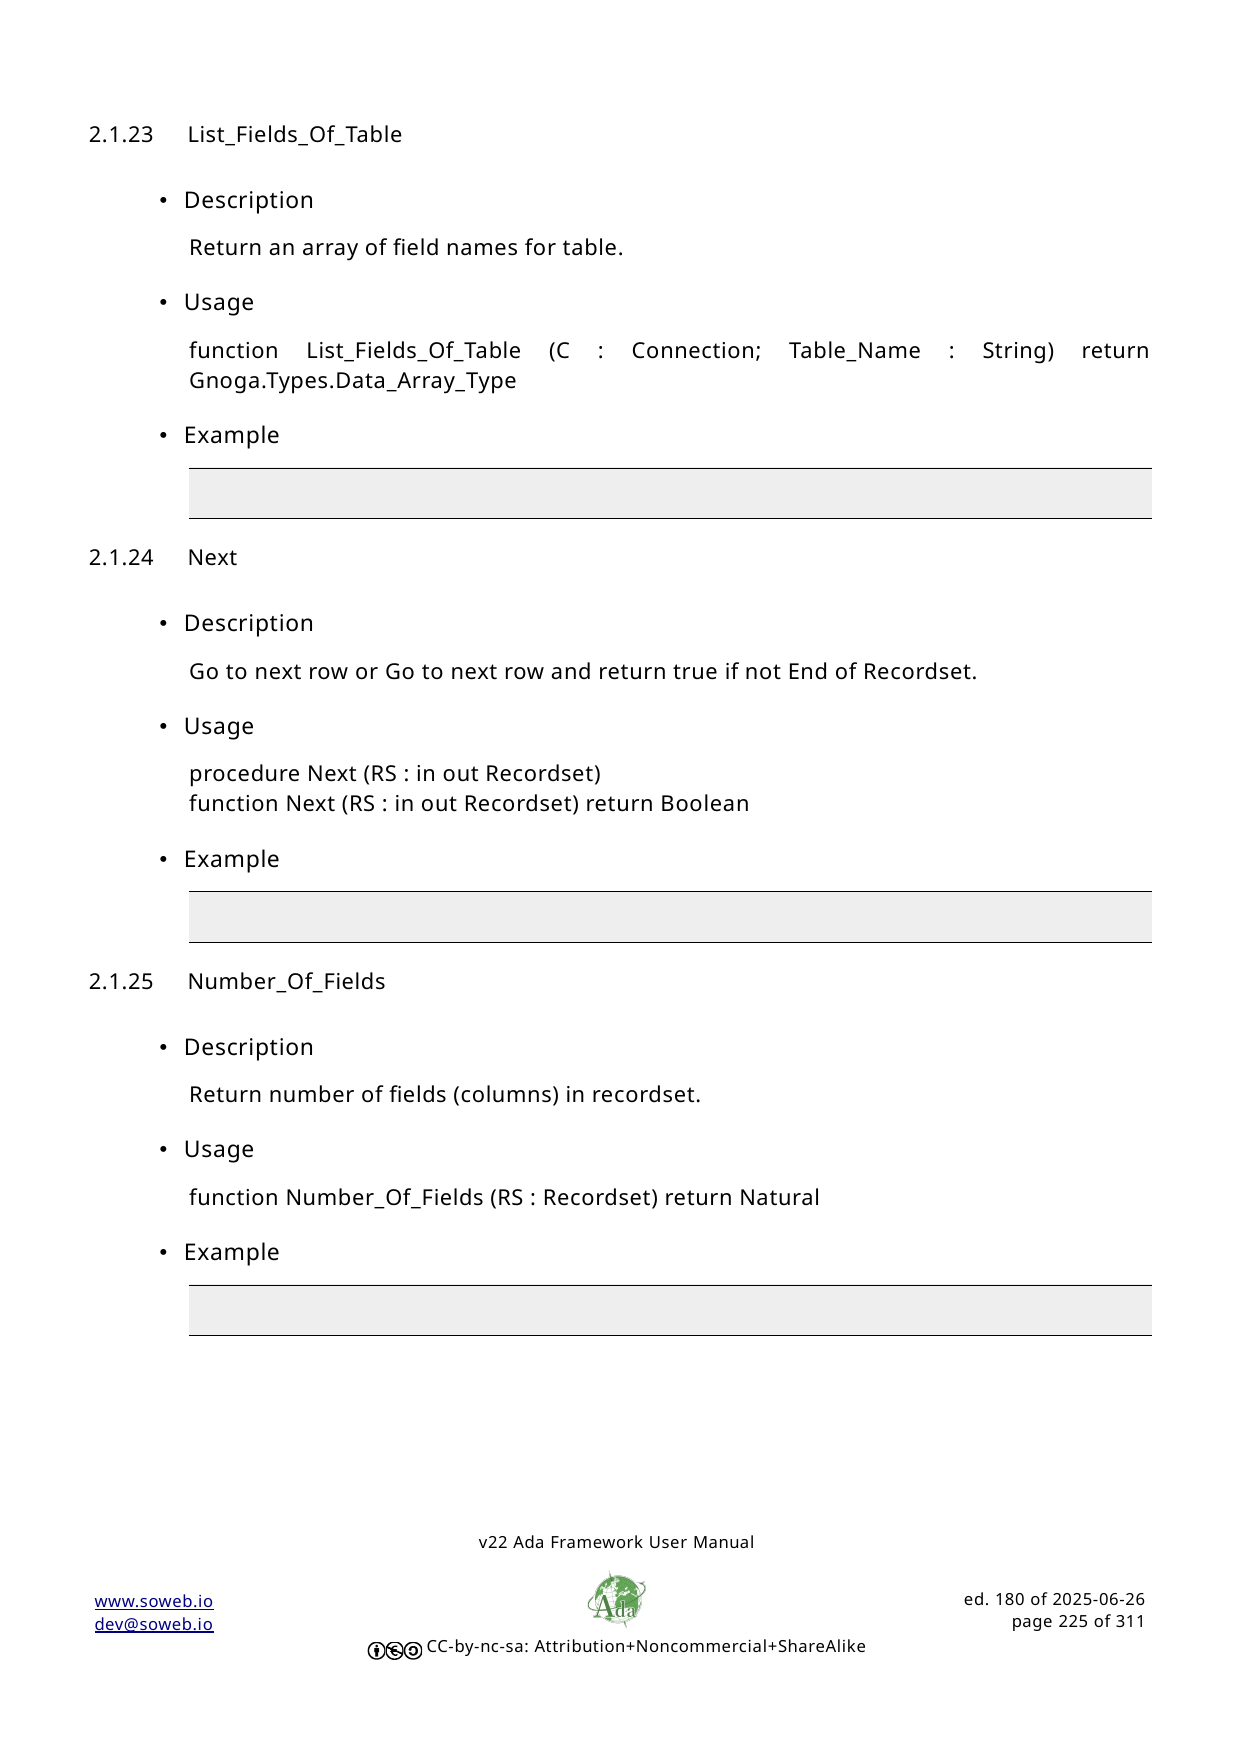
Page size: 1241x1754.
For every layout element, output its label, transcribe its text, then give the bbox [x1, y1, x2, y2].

subtitle Example [159, 1236, 1152, 1267]
picture [367, 1642, 423, 1660]
subtitle Description [159, 1030, 1152, 1062]
subtitle Example [159, 418, 1152, 450]
text Return number of fields (columns) in recordset. [189, 1079, 1152, 1109]
text function List_Fields_Of_Table (C : Connection; Table_Name : String) return Gnoga.Types.Data_Array_Type [189, 335, 1152, 395]
subtitle Number_Of_Fields [88, 966, 1152, 1007]
subtitle Next [88, 542, 1152, 583]
text Return an array of field names for table. [189, 232, 1152, 262]
subtitle Usage [159, 1133, 1152, 1164]
subtitle List_Fields_Of_Table [88, 118, 1152, 159]
subtitle Description [159, 183, 1152, 214]
text procedure Next (RS : in out Recordset) [189, 758, 1152, 788]
text function Number_Of_Fields (RS : Recordset) return Natural [189, 1182, 1152, 1212]
text Go to next row or Go to next row and return true if not End of Recordset. [189, 656, 1152, 686]
picture [587, 1570, 646, 1629]
subtitle Example [159, 842, 1152, 873]
subtitle Description [159, 607, 1152, 638]
subtitle Usage [159, 286, 1152, 317]
text function Next (RS : in out Recordset) return Boolean [189, 788, 1152, 818]
subtitle Usage [159, 709, 1152, 741]
